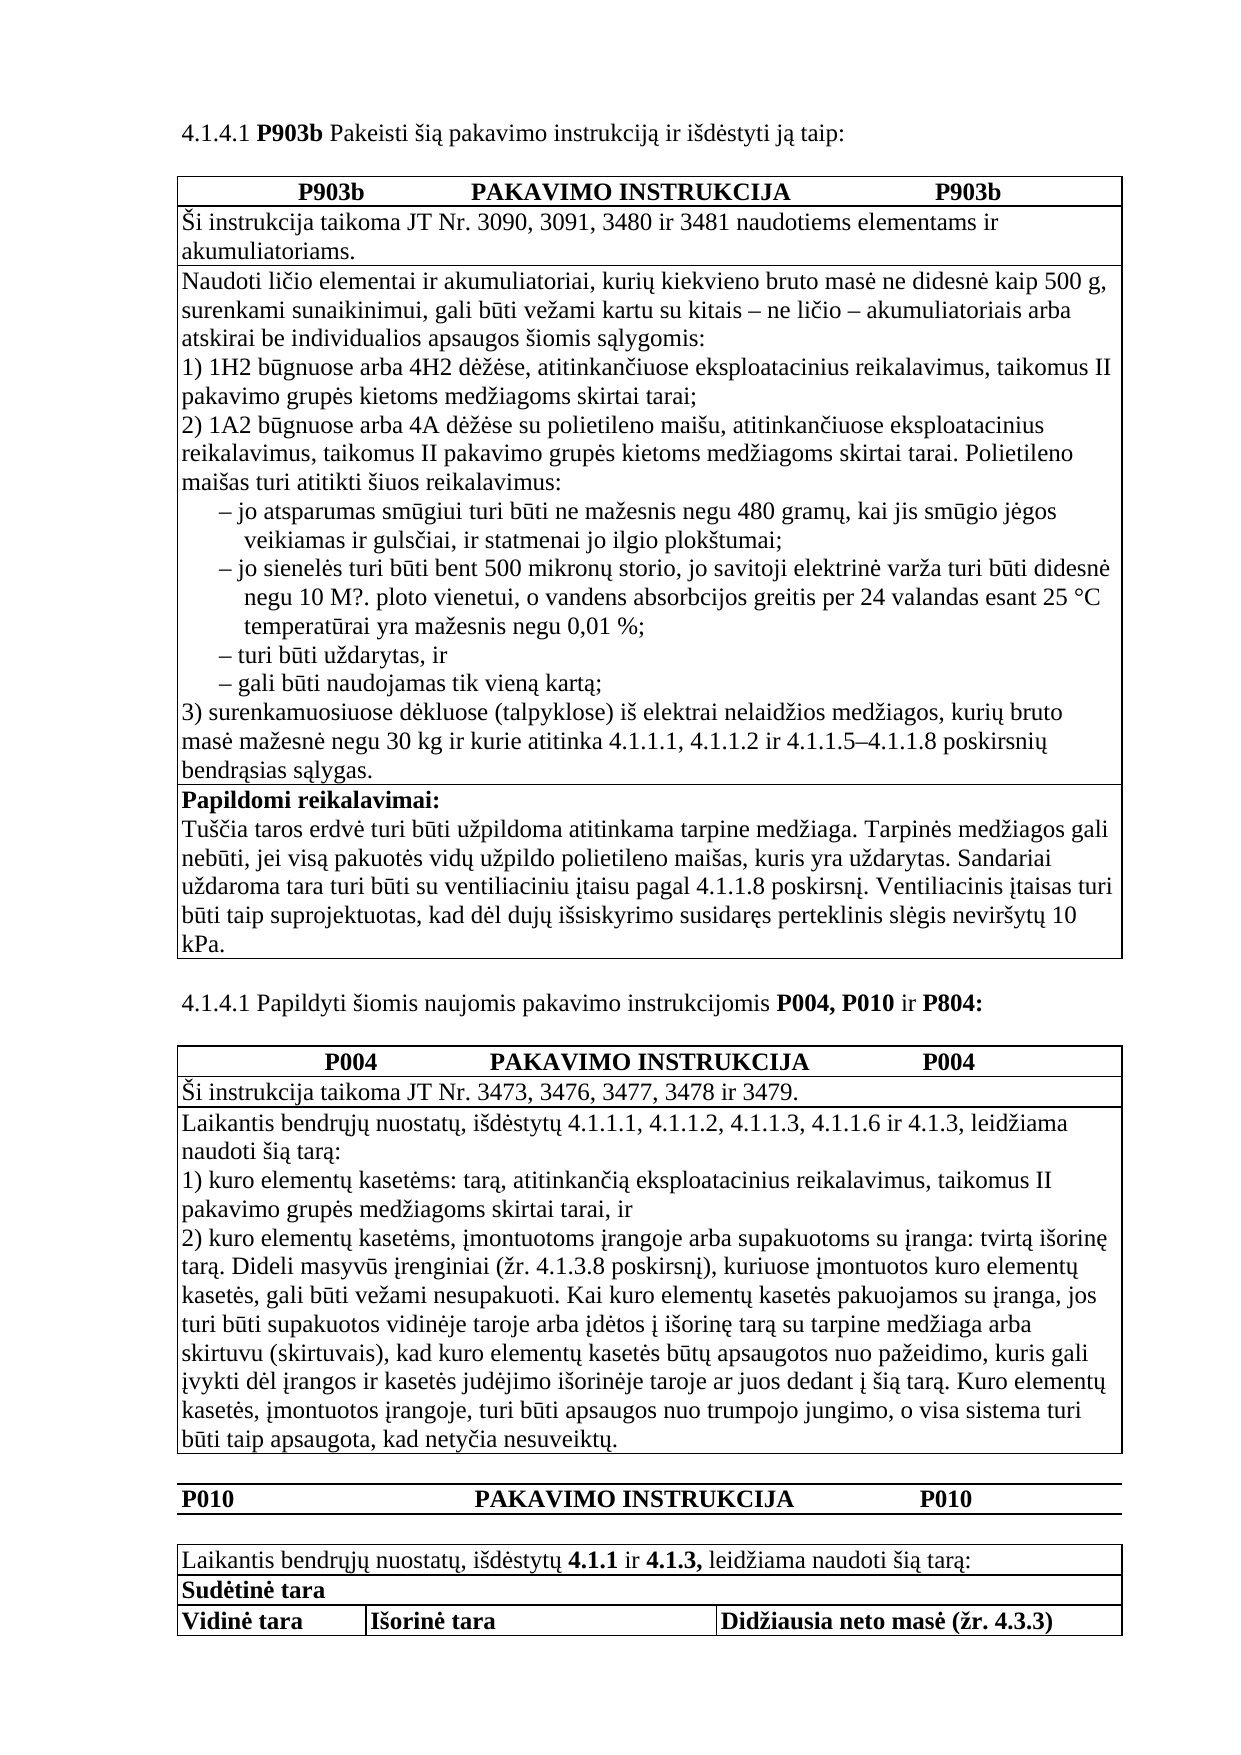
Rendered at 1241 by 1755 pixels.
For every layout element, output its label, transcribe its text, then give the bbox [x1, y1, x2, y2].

table_cell Didžiausia neto masė (žr. 4.3.3) [717, 1606, 1121, 1634]
table_cell Laikantis bendrųjų nuostatų, išdėstytų 4.1.1.1, 4.1.1.2, 4.1.1.3, 4.1.1.6 ir 4.1.3, leidžiama naudoti šią tarą: 1) kuro elementų kasetėms: tarą, atitinkančią eksploatacinius reikalavimus, taikomus II pakavimo grupės medžiagoms skirtai tarai, ir 2) kuro elementų kasetėms, įmontuotoms įrangoje arba supakuotoms su įranga: tvirtą išorinę tarą. Dideli masyvūs įrenginiai (žr. 4.1.3.8 poskirsnį), kuriuose įmontuotos kuro elementų kasetės, gali būti vežami nesupakuoti. Kai kuro elementų kasetės pakuojamos su įranga, jos turi būti supakuotos vidinėje taroje arba įdėtos į išorinę tarą su tarpine medžiaga arba skirtuvu (skirtuvais), kad kuro elementų kasetės būtų apsaugotos nuo pažeidimo, kuris gali įvykti dėl įrangos ir kasetės judėjimo išorinėje taroje ar juos dedant į šią tarą. Kuro elementų kasetės, įmontuotos įrangoje, turi būti apsaugos nuo trumpojo jungimo, o visa sistema turi būti taip apsaugota, kad netyčia nesuveiktų. [178, 1108, 1121, 1453]
table_header Laikantis bendrųjų nuostatų, išdėstytų 4.1.1 ir 4.1.3, leidžiama naudoti šią tarą: [178, 1545, 1121, 1574]
table_header 4.1.4.1 P903b Pakeisti šią pakavimo instrukciją ir išdėstyti ją taip: [177, 118, 1122, 176]
table_cell Naudoti ličio elementai ir akumuliatoriai, kurių kiekvieno bruto masė ne didesnė kaip 500 g, surenkami sunaikinimui, gali būti vežami kartu su kitais – ne ličio – akumuliatoriais arba atskirai be individualios apsaugos šiomis sąlygomis: 1) 1H2 būgnuose arba 4H2 dėžėse, atitinkančiuose eksploatacinius reikalavimus, taikomus II pakavimo grupės kietoms medžiagoms skirtai tarai; 2) 1A2 būgnuose arba 4A dėžėse su polietileno maišu, atitinkančiuose eksploatacinius reikalavimus, taikomus II pakavimo grupės kietoms medžiagoms skirtai tarai. Polietileno maišas turi atitikti šiuos reikalavimus: – jo atsparumas smūgiui turi būti ne mažesnis negu 480 gramų, kai jis smūgio jėgos veikiamas ir gulsčiai, ir statmenai jo ilgio plokštumai; – jo sienelės turi būti bent 500 mikronų storio, jo savitoji elektrinė varža turi būti didesnė negu 10 M?OMEGA. ploto vienetui, o vandens absorbcijos greitis per 24 valandas esant 25 °C temperatūrai yra mažesnis negu 0,01 %; – turi būti uždarytas, ir – gali būti naudojamas tik vieną kartą; 3) surenkamuosiuose dėkluose (talpyklose) iš elektrai nelaidžios medžiagos, kurių bruto masė mažesnė negu 30 kg ir kurie atitinka 4.1.1.1, 4.1.1.2 ir 4.1.1.5–4.1.1.8 poskirsnių bendrąsias sąlygas. [178, 266, 1121, 783]
table_header P010 [915, 1485, 1122, 1513]
table_cell Išorinė tara [367, 1606, 716, 1634]
table_header 4.1.4.1 Papildyti šiomis naujomis pakavimo instrukcijomis P004, P010 ir P804: [177, 988, 1122, 1017]
table_cell Ši instrukcija taikoma JT Nr. 3473, 3476, 3477, 3478 ir 3479. [178, 1077, 1121, 1106]
table_cell Ši instrukcija taikoma JT Nr. 3090, 3091, 3480 ir 3481 naudotiems elementams ir akumuliatoriams. [178, 207, 1121, 264]
table_header P004 PAKAVIMO INSTRUKCIJA P004 [178, 1047, 1121, 1076]
table_header PAKAVIMO INSTRUKCIJA [353, 1485, 915, 1513]
table_header P010 [177, 1485, 353, 1513]
table_cell Vidinė tara [178, 1606, 365, 1634]
table_cell Sudėtinė tara [178, 1576, 1121, 1604]
table_cell Papildomi reikalavimai: Tuščia taros erdvė turi būti užpildoma atitinkama tarpine medžiaga. Tarpinės medžiagos gali nebūti, jei visą pakuotės vidų užpildo polietileno maišas, kuris yra uždarytas. Sandariai uždaroma tara turi būti su ventiliaciniu įtaisu pagal 4.1.1.8 poskirsnį. Ventiliacinis įtaisas turi būti taip suprojektuotas, kad dėl dujų išsiskyrimo susidaręs perteklinis slėgis neviršytų 10 kPa. [178, 785, 1121, 958]
table_cell P903b PAKAVIMO INSTRUKCIJA P903b [178, 177, 1121, 205]
